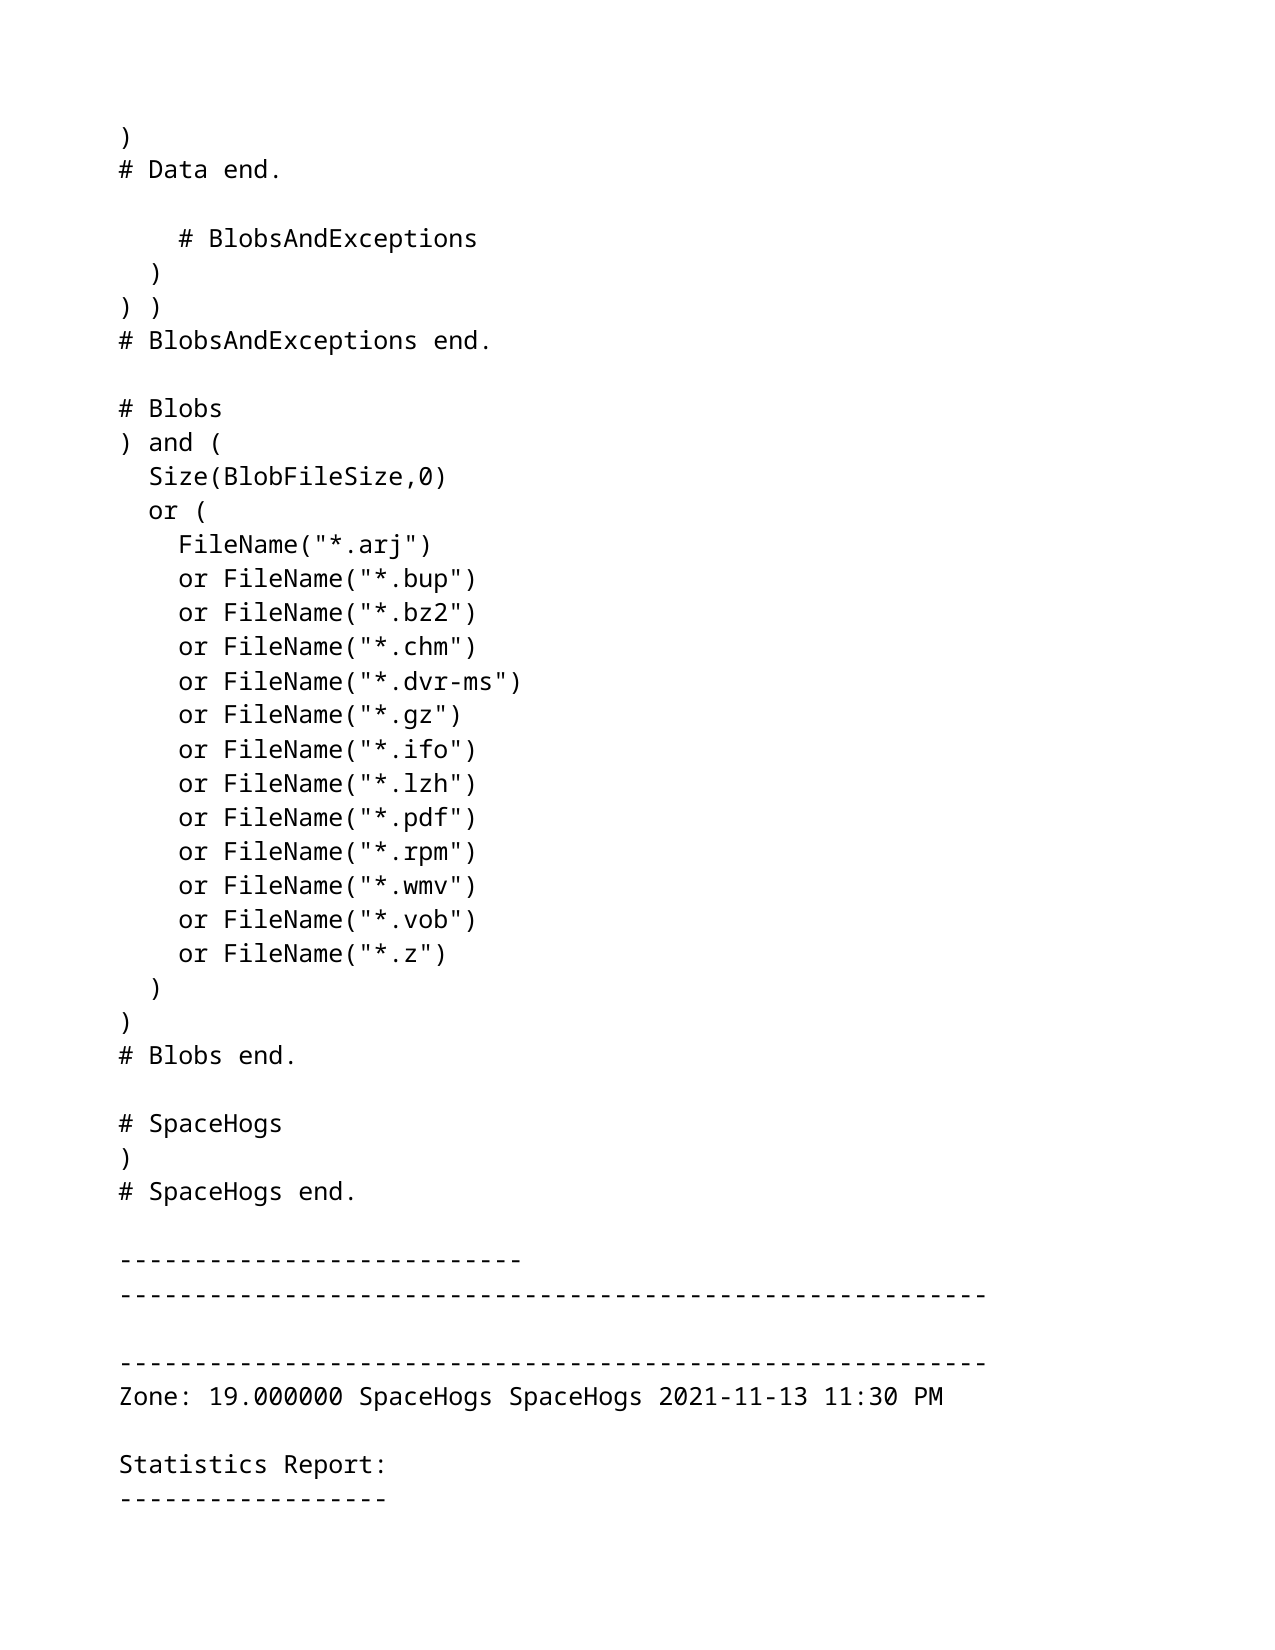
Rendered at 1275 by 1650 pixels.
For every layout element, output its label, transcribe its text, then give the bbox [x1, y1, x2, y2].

text or FileName("*.bz2") [118, 595, 1157, 629]
text # Blobs [118, 391, 1157, 425]
text or FileName("*.wmv") [118, 867, 1157, 902]
text or FileName("*.dvr-ms") [118, 663, 1157, 697]
text ) [118, 118, 1157, 152]
text or FileName("*.lzh") [118, 765, 1157, 799]
text FileName("*.arj") [118, 527, 1157, 561]
text ) [118, 254, 1157, 288]
text Size(BlobFileSize,0) [118, 459, 1157, 493]
text ---------------------------------------------------------- [118, 1344, 1157, 1378]
text or FileName("*.pdf") [118, 799, 1157, 833]
text # BlobsAndExceptions end. [118, 322, 1157, 357]
text or FileName("*.chm") [118, 629, 1157, 663]
text or FileName("*.rpm") [118, 833, 1157, 867]
text # BlobsAndExceptions [118, 220, 1157, 254]
text ) [118, 970, 1157, 1004]
text ------------------ [118, 1481, 1157, 1515]
text ) ) [118, 288, 1157, 322]
text ) [118, 1140, 1157, 1174]
text or ( [118, 493, 1157, 527]
text ---------------------------------------------------------- [118, 1276, 1157, 1310]
text or FileName("*.bup") [118, 561, 1157, 595]
text # Blobs end. [118, 1038, 1157, 1072]
text # Data end. [118, 152, 1157, 186]
text Zone: 19.000000 SpaceHogs SpaceHogs 2021-11-13 11:30 PM [118, 1378, 1157, 1412]
text # SpaceHogs [118, 1106, 1157, 1140]
text Statistics Report: [118, 1447, 1157, 1481]
text # SpaceHogs end. [118, 1174, 1157, 1208]
text --------------------------- [118, 1242, 1157, 1276]
text ) and ( [118, 425, 1157, 459]
text ) [118, 1004, 1157, 1038]
text or FileName("*.ifo") [118, 731, 1157, 765]
text or FileName("*.gz") [118, 697, 1157, 731]
text or FileName("*.z") [118, 936, 1157, 970]
text or FileName("*.vob") [118, 902, 1157, 936]
